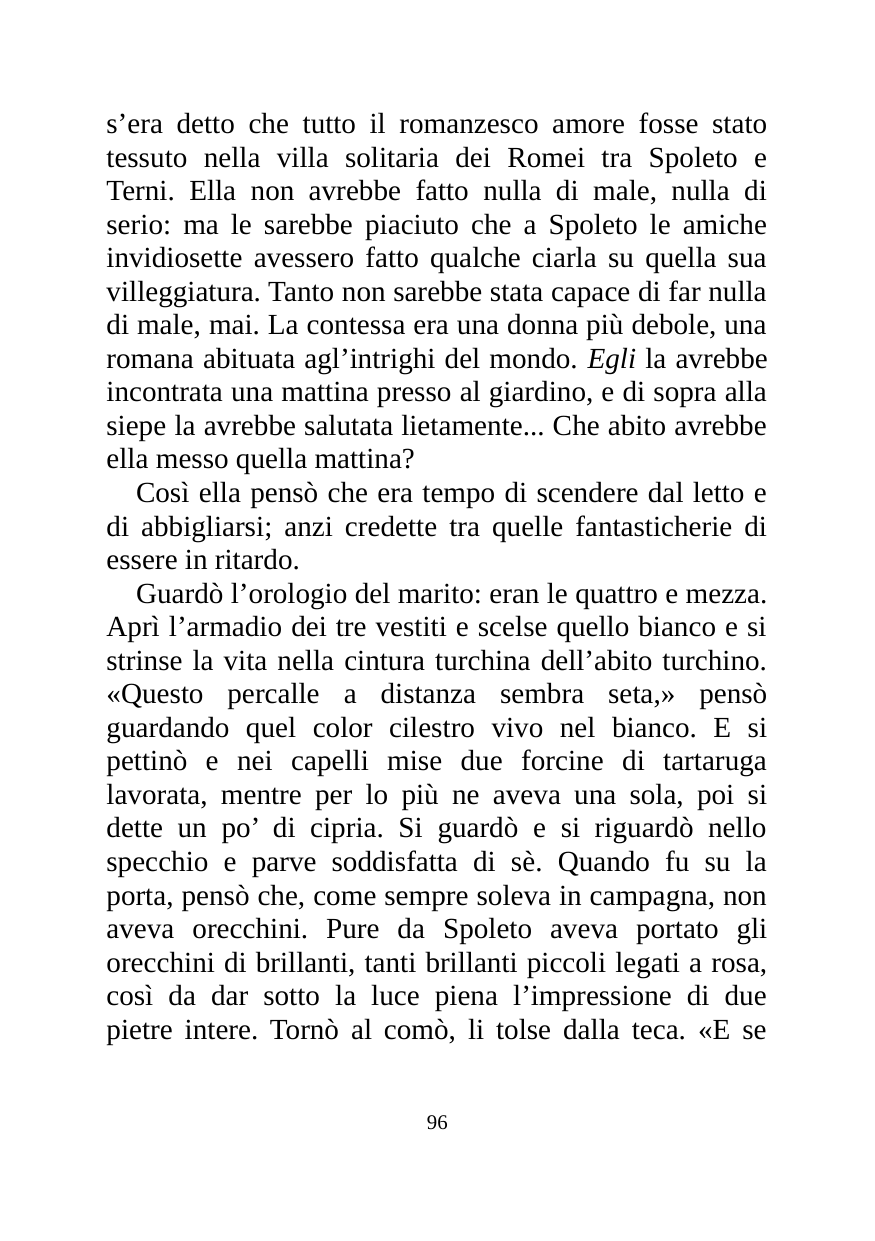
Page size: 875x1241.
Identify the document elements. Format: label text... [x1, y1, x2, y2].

text s’era detto che tutto il romanzesco amore fosse stato tessuto nella villa solitaria dei Romei tra Spoleto e Terni. Ella non avrebbe fatto nulla di male, nulla di serio: ma le sarebbe piaciuto che a Spoleto le amiche invidiosette avessero fatto qualche ciarla su quella sua villeggiatura. Tanto non sarebbe stata capace di far nulla di male, mai. La contessa era una donna più debole, una romana abituata agl’intrighi del mondo. Egli la avrebbe incontrata una mattina presso al giardino, e di sopra alla siepe la avrebbe salutata lietamente... Che abito avrebbe ella messo quella mattina? [106, 106, 768, 475]
text Così ella pensò che era tempo di scendere dal letto e di abbigliarsi; anzi credette tra quelle fantasticherie di essere in ritardo. [106, 475, 768, 576]
text Guardò l’orologio del marito: eran le quattro e mezza. Aprì l’armadio dei tre vestiti e scelse quello bianco e si strinse la vita nella cintura turchina dell’abito turchino. «Questo percalle a distanza sembra seta,» pensò guardando quel color cilestro vivo nel bianco. E si pettinò e nei capelli mise due forcine di tartaruga lavorata, mentre per lo più ne aveva una sola, poi si dette un po’ di cipria. Si guardò e si riguardò nello specchio e parve soddisfatta di sè. Quando fu su la porta, pensò che, come sempre soleva in campagna, non aveva orecchini. Pure da Spoleto aveva portato gli orecchini di brillanti, tanti brillanti piccoli legati a rosa, così da dar sotto la luce piena l’impressione di due pietre intere. Tornò al comò, li tolse dalla teca. «E se [106, 576, 768, 1045]
